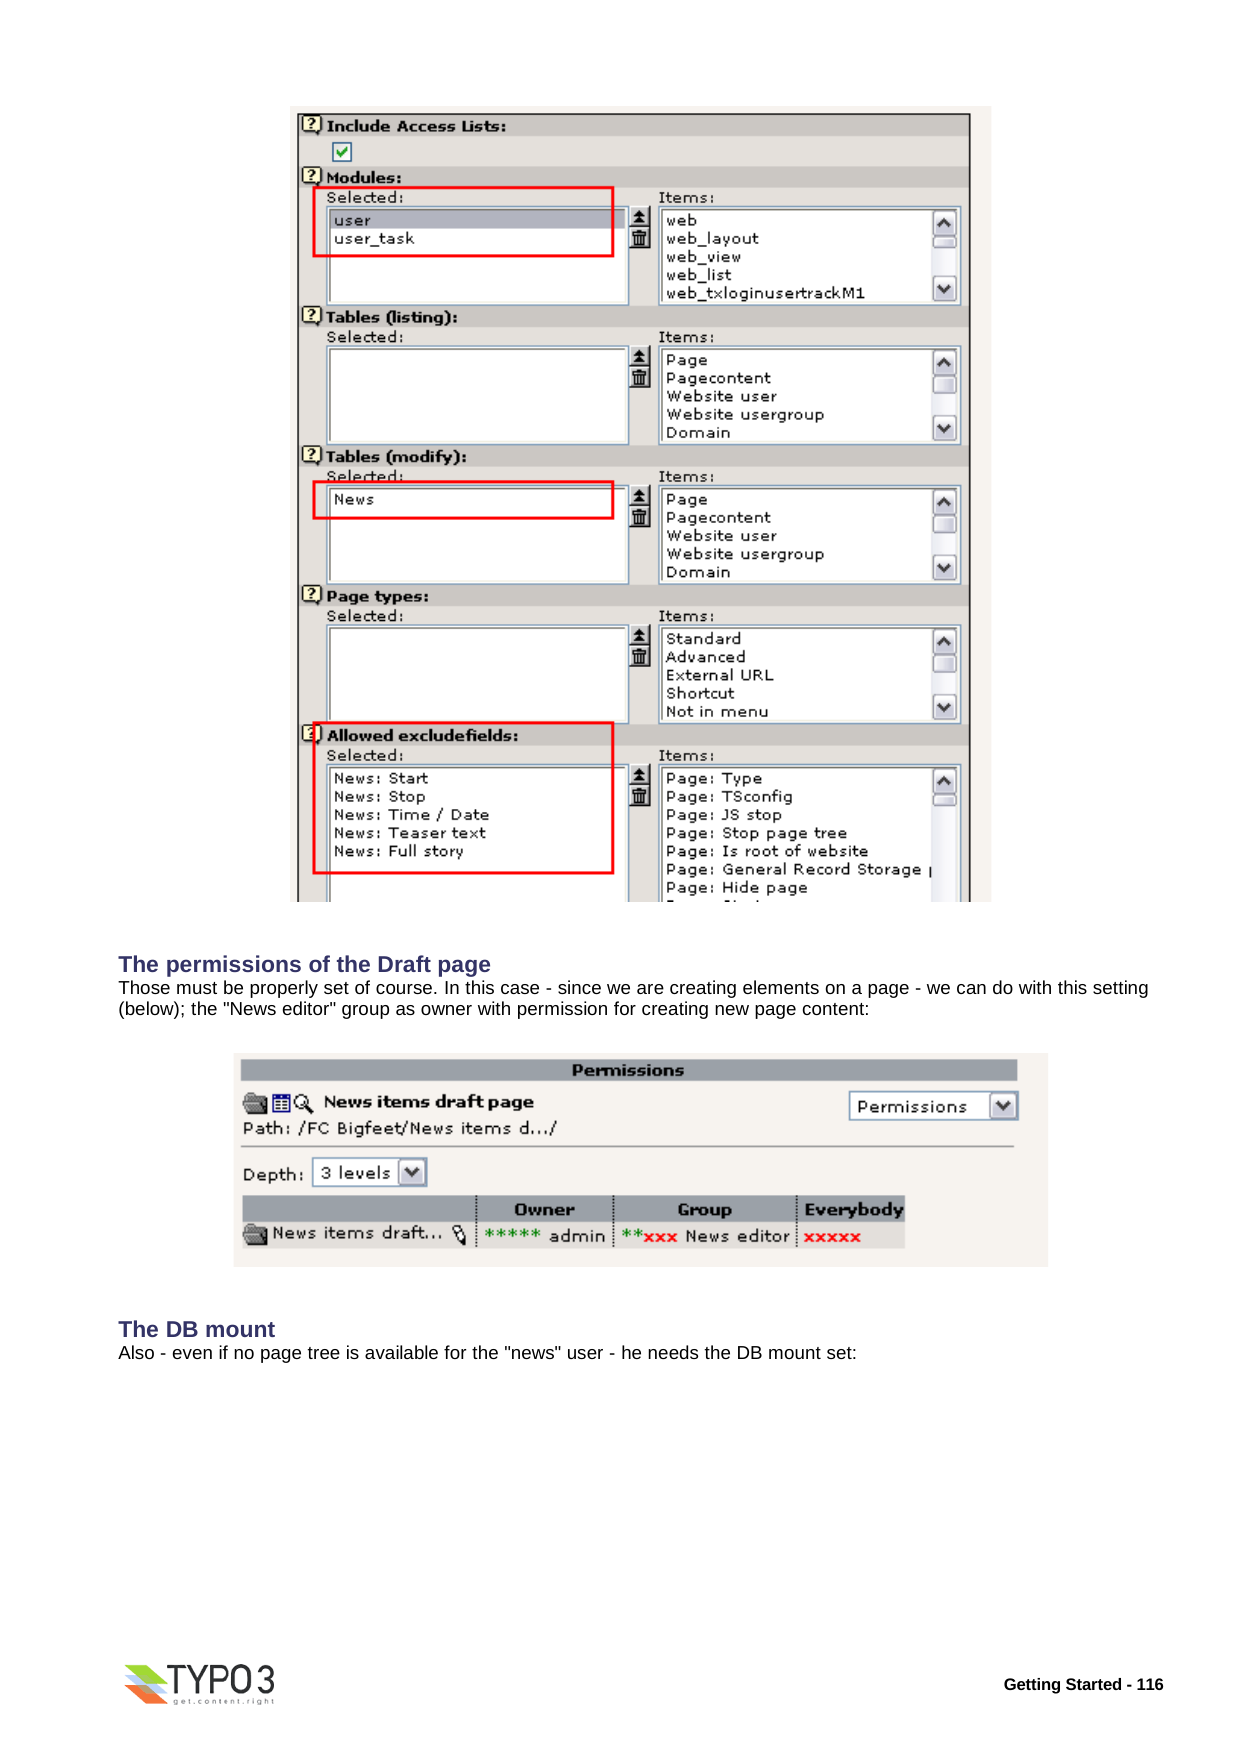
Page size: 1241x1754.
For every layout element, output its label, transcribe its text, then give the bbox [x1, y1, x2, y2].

picture [119, 1659, 280, 1710]
picture [233, 1053, 1049, 1267]
text Those must be properly set of course. In this case - since we are creating elements on a page - we can do with this setting (below); the "News editor" group as owner with permission for creating new page content: [118, 978, 1163, 1020]
subtitle The DB mount [118, 1317, 1163, 1343]
text Also - even if no page tree is available for the "news" user - he needs the DB mount set: [118, 1343, 1163, 1364]
subtitle The permissions of the Draft page [118, 952, 1163, 978]
picture [290, 106, 992, 902]
